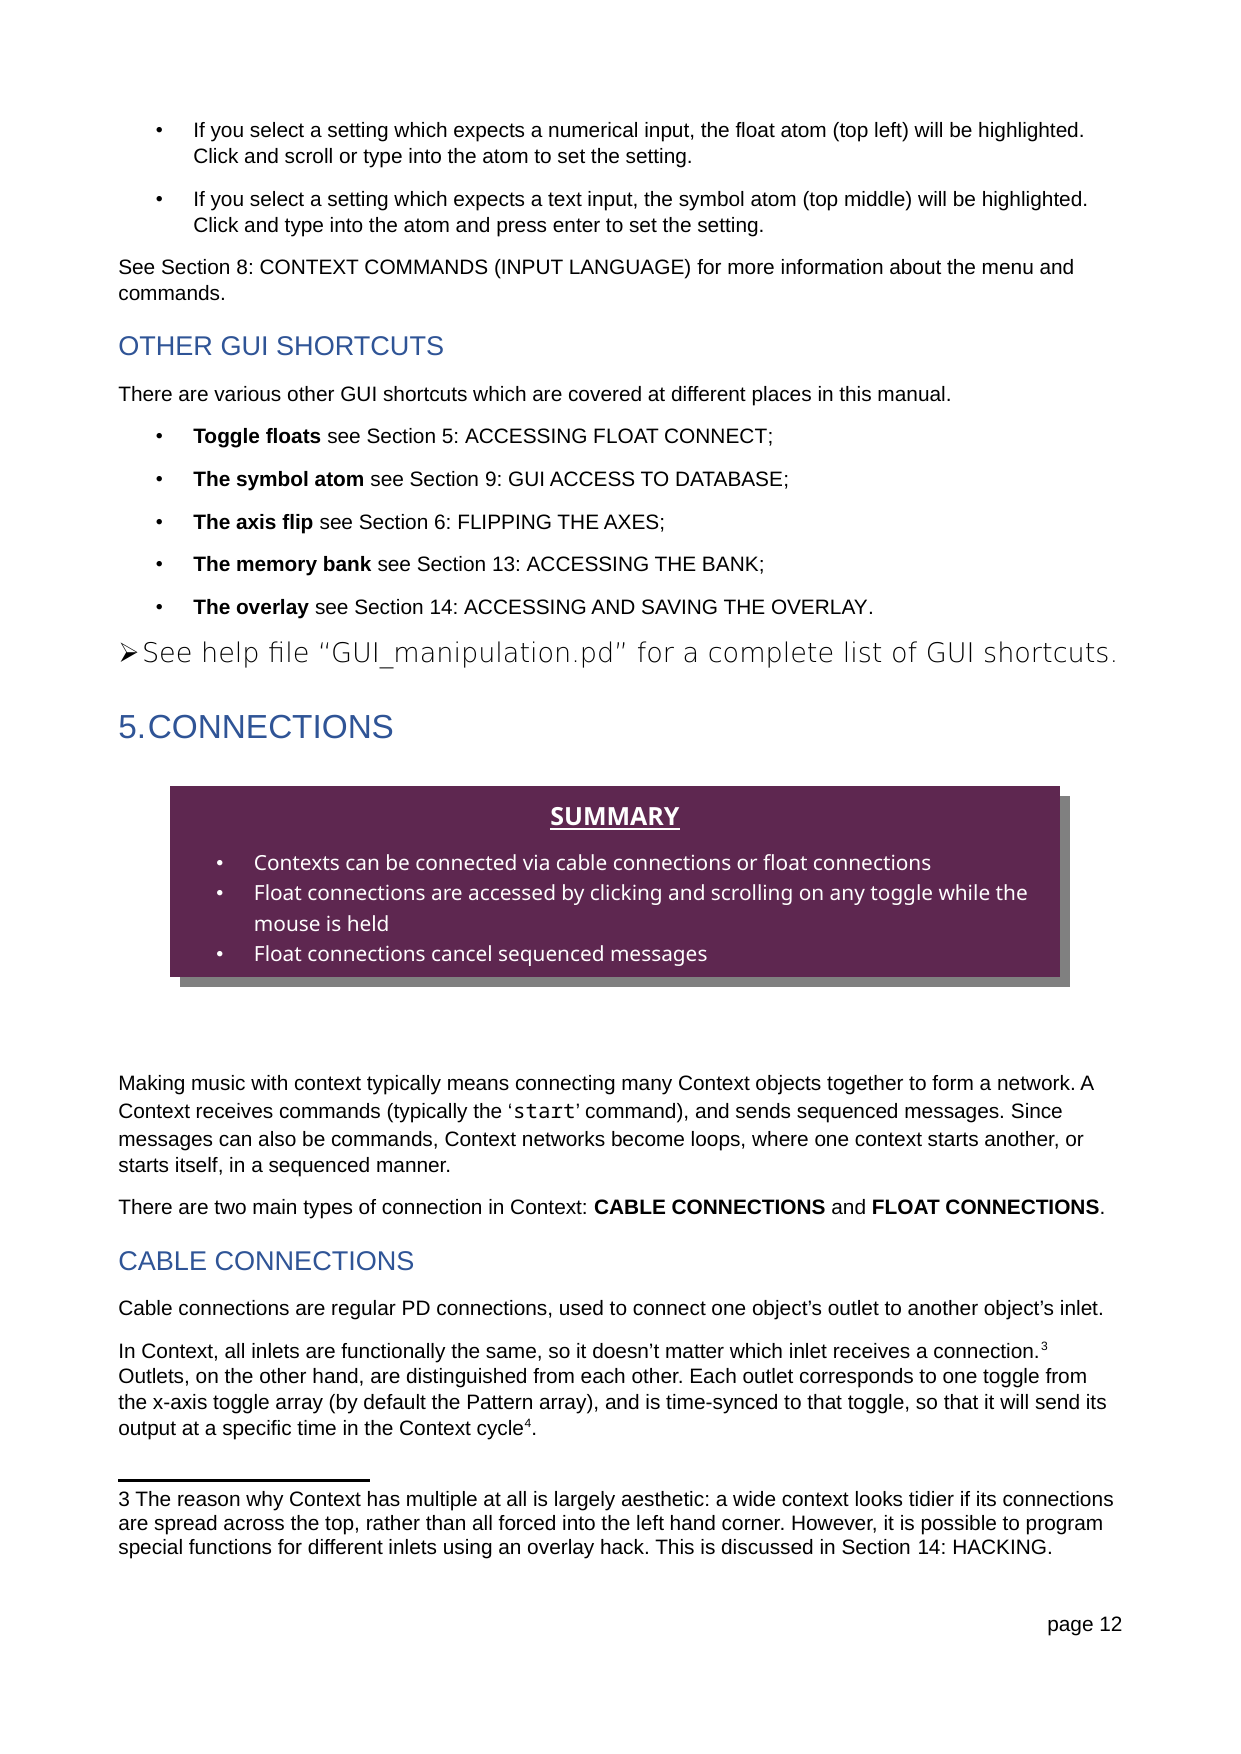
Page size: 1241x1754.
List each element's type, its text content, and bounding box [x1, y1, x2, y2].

list If you select a setting which expects a text input, the symbol atom (top middle) will be highlighted. Click and type into the atom and press enter to set the setting. [156, 187, 1122, 236]
text There are various other GUI shortcuts which are covered at different places in this manual. [118, 382, 1122, 406]
list See help file “GUI_manipulation.pd” for a complete list of GUI shortcuts. [118, 637, 1122, 669]
text Cable connections are regular PD connections, used to connect one object’s outlet to another object’s inlet. [118, 1296, 1122, 1320]
list Toggle floats see Section 5: ACCESSING FLOAT CONNECT; [156, 424, 1122, 448]
list Contexts can be connected via cable connections or float connections [216, 848, 1051, 876]
list The overlay see Section 14: ACCESSING AND SAVING THE OVERLAY. [156, 595, 1122, 619]
text In Context, all inlets are functionally the same, so it doesn’t matter which inlet receives a connection. Outlets, on the other hand, are distinguished from each other. Each outlet corresponds to one toggle from the x-axis toggle array (by default the Pattern array), and is time-synced to that toggle, so that it will send its output at a specific time in the Context cycle. [118, 1338, 1122, 1440]
subtitle SUMMARY [179, 799, 1051, 833]
list If you select a setting which expects a numerical input, the float atom (top left) will be highlighted. Click and scroll or type into the atom to set the setting. [156, 118, 1122, 168]
list The symbol atom see Section 9: GUI ACCESS TO DATABASE; [156, 467, 1122, 491]
list Float connections cancel sequenced messages [216, 939, 1051, 968]
text There are two main types of connection in Context: CABLE CONNECTIONS and FLOAT CONNECTIONS. [118, 1195, 1122, 1219]
text See Section 8: CONTEXT COMMANDS (INPUT LANGUAGE) for more information about the menu and commands. [118, 255, 1122, 305]
text Making music with context typically means connecting many Context objects together to form a network. A Context receives commands (typically the ‘start’ command), and sends sequenced messages. Since messages can also be commands, Context networks become loops, where one context starts another, or starts itself, in a sequenced manner. [118, 1070, 1122, 1177]
list The axis flip see Section 6: FLIPPING THE AXES; [156, 509, 1122, 533]
list Float connections are accessed by clicking and scrolling on any toggle while the mouse is held [216, 878, 1051, 937]
subtitle CABLE CONNECTIONS [118, 1244, 1122, 1276]
list The memory bank see Section 13: ACCESSING THE BANK; [156, 552, 1122, 576]
subtitle OTHER GUI SHORTCUTS [118, 330, 1122, 362]
subtitle CONNECTIONS [118, 707, 1122, 745]
text The reason why Context has multiple at all is largely aesthetic: a wide context looks tidier if its connections are spread across the top, rather than all forced into the left hand corner. However, it is possible to program special functions for different inlets using an overlay hack. This is discussed in Section 14: HACKING. [118, 1487, 1122, 1558]
